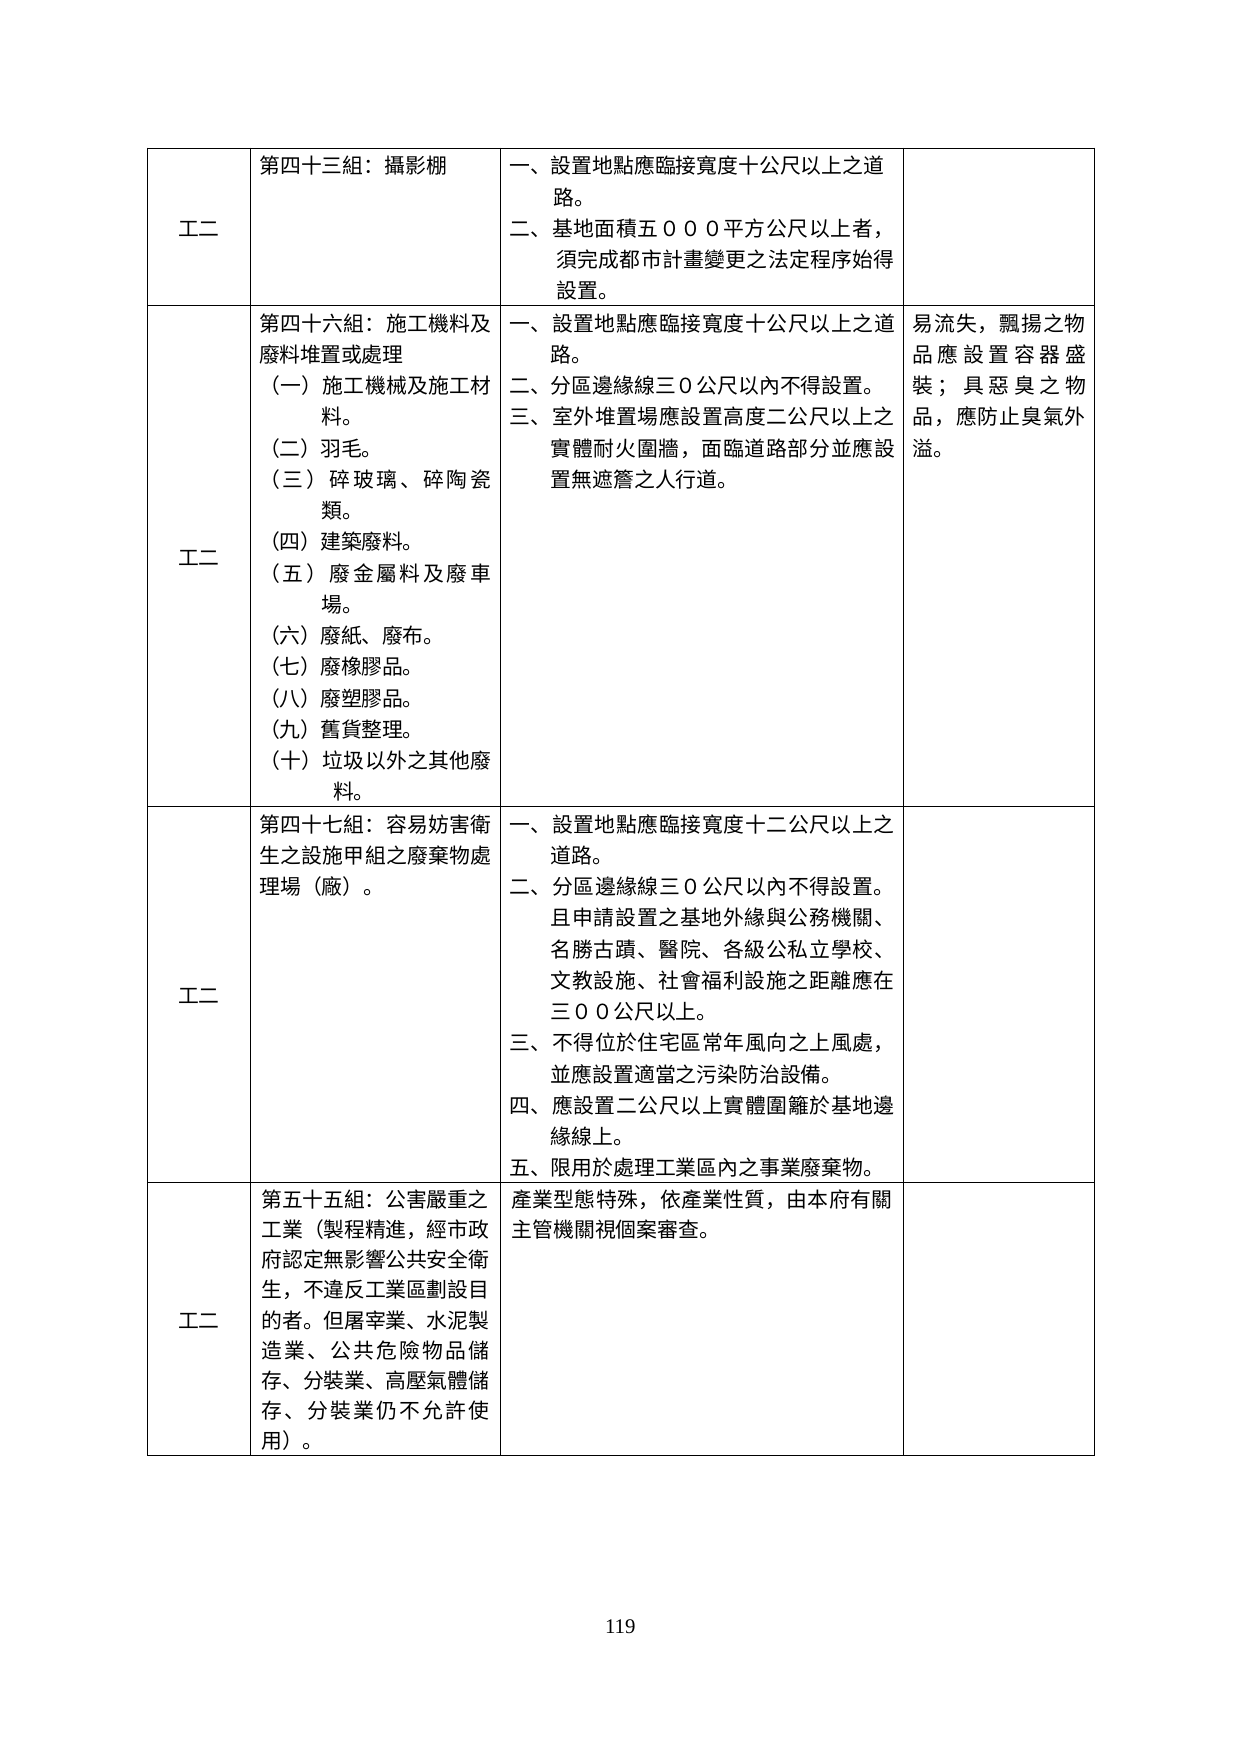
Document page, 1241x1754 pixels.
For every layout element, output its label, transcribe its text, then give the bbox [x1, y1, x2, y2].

table_cell 一、設置地點應臨接寬度十公尺以上之道路。 二、分區邊緣線三０公尺以內不得設置。 三、室外堆置場應設置高度二公尺以上之實體耐火圍牆，面臨道路部分並應設置無遮簷之人行道。 [501, 306, 903, 806]
table_cell 一、設置地點應臨接寬度十公尺以上之道路。 二、基地面積五０００平方公尺以上者，須完成都市計畫變更之法定程序始得設置。 [501, 149, 903, 305]
table_cell [904, 149, 1094, 305]
table_cell 產業型態特殊，依產業性質，由本府有關主管機關視個案審查。 [501, 1183, 903, 1455]
table_cell 一、設置地點應臨接寬度十二公尺以上之道路。 二、分區邊緣線三０公尺以內不得設置。且申請設置之基地外緣與公務機關、名勝古蹟、醫院、各級公私立學校、文教設施、社會福利設施之距離應在三００公尺以上。 三、不得位於住宅區常年風向之上風處，並應設置適當之污染防治設備。 四、應設置二公尺以上實體圍籬於基地邊緣線上。 五、限用於處理工業區內之事業廢棄物。 [501, 807, 903, 1182]
table_cell [904, 1183, 1094, 1455]
table_cell 工二 [148, 149, 250, 305]
table_cell 工二 [148, 306, 250, 806]
table_cell 第四十六組：施工機料及廢料堆置或處理 （一）施工機械及施工材料。 （二）羽毛。 （三）碎玻璃、碎陶瓷類。 （四）建築廢料。 （五）廢金屬料及廢車場。 （六）廢紙、廢布。 （七）廢橡膠品。 （八）廢塑膠品。 （九）舊貨整理。 （十）垃圾以外之其他廢料。 [251, 306, 500, 806]
table_cell [904, 807, 1094, 1182]
table_cell 第四十三組：攝影棚 [251, 149, 500, 305]
table_cell 工二 [148, 1183, 250, 1455]
table_cell 第四十七組：容易妨害衛生之設施甲組之廢棄物處理場（廠）。 [251, 807, 500, 1182]
table_cell 工二 [148, 807, 250, 1182]
table_cell 易流失，飄揚之物品應設置容器盛裝；具惡臭之物品，應防止臭氣外溢。 [904, 306, 1094, 806]
table_cell 第五十五組：公害嚴重之工業（製程精進，經市政府認定無影響公共安全衛生，不違反工業區劃設目的者。但屠宰業、水泥製造業、公共危險物品儲存、分裝業、高壓氣體儲存、分裝業仍不允許使用）。 [251, 1183, 500, 1455]
